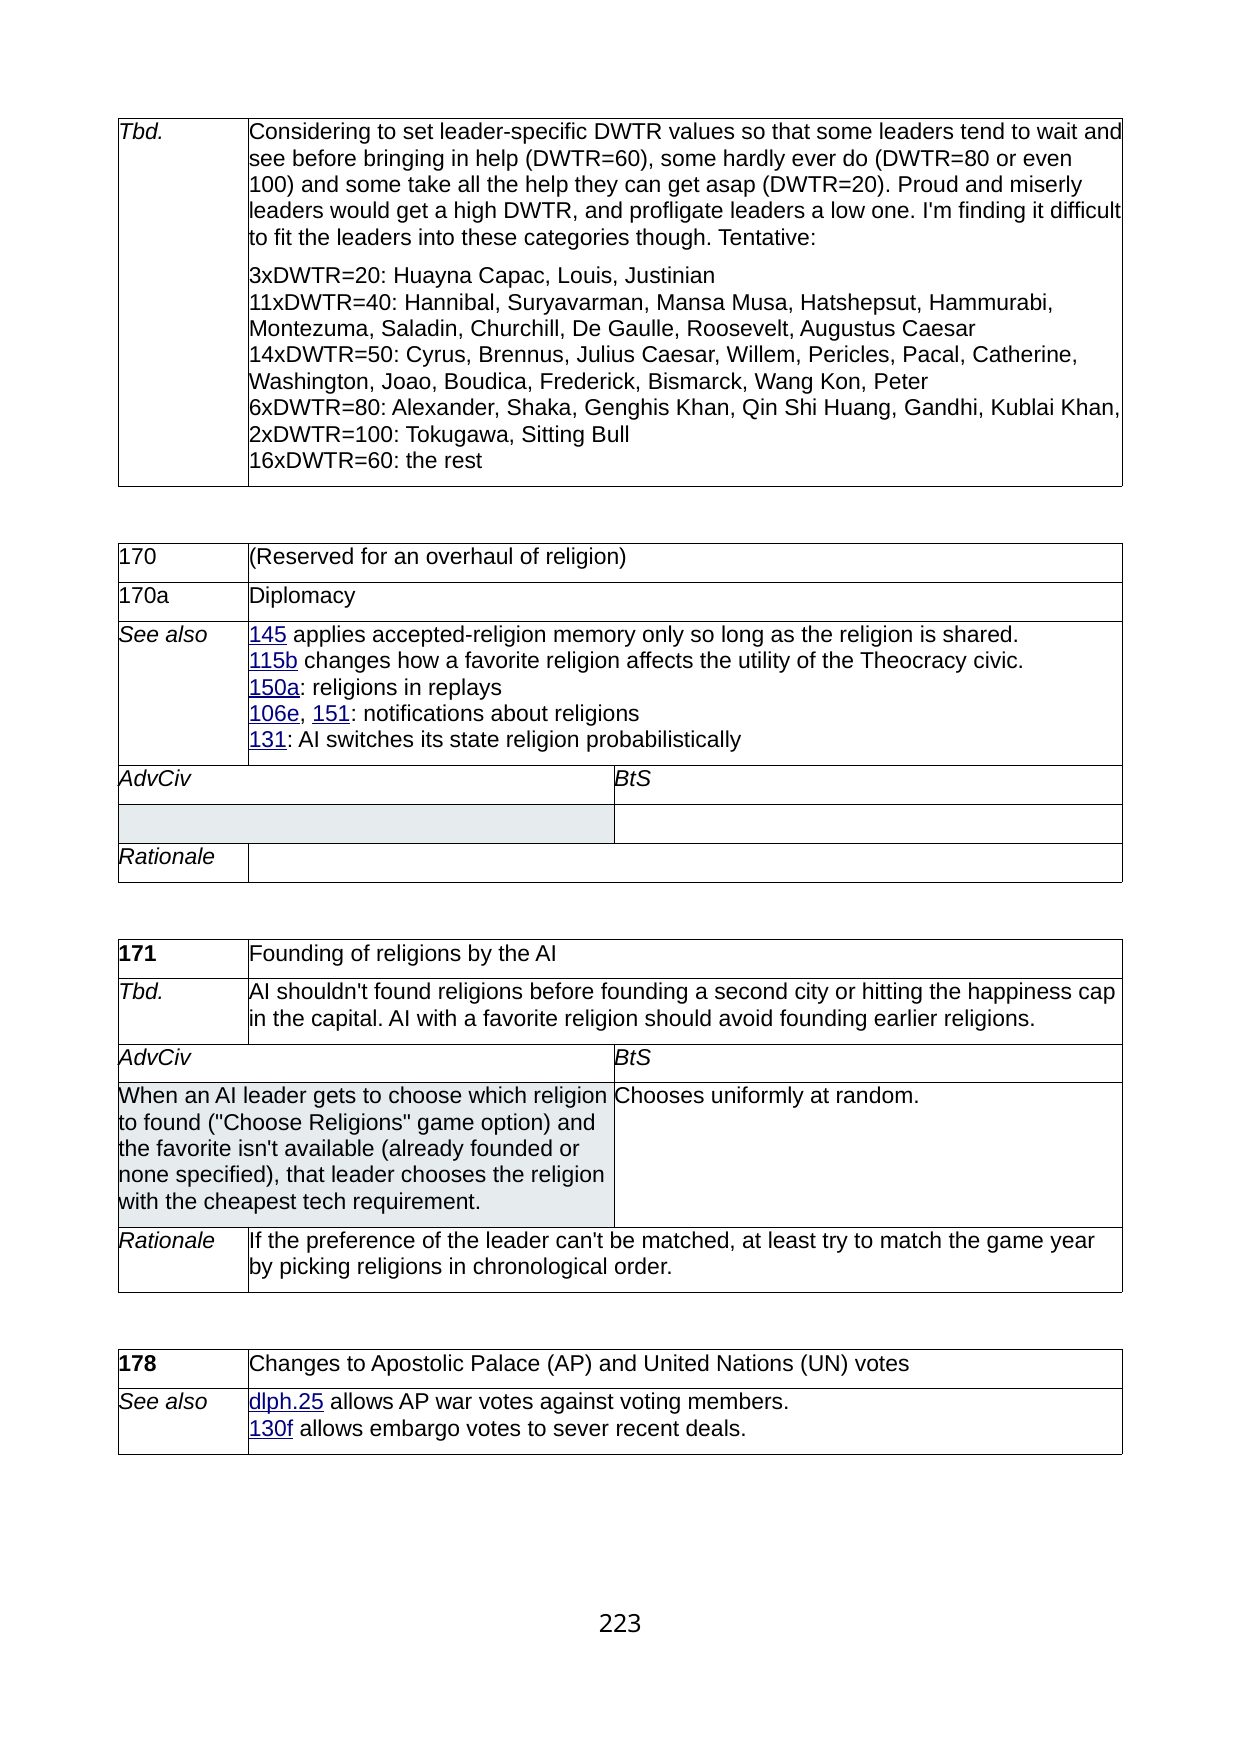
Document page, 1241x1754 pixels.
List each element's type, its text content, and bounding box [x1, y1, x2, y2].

table_header (Reserved for an overhaul of religion) [249, 544, 1122, 582]
table_cell BtS [615, 766, 1122, 804]
table_header Changes to Apostolic Palace (AP) and United Nations (UN) votes [249, 1350, 1122, 1388]
table_cell AdvCiv [119, 1045, 614, 1082]
table_cell Rationale [119, 844, 248, 882]
table_cell BtS [615, 1045, 1122, 1082]
table_cell Rationale [119, 1228, 248, 1292]
table_cell [615, 805, 1122, 843]
table_header Founding of religions by the AI [249, 940, 1122, 978]
table_cell AdvCiv [119, 766, 614, 804]
table_cell See also [119, 622, 248, 765]
table_cell AI shouldn't found religions before founding a second city or hitting the happiness cap in the capital. AI with a favorite religion should avoid founding earlier religions. [249, 979, 1122, 1043]
table_header 170 [119, 544, 248, 582]
table_cell If the preference of the leader can't be matched, at least try to match the game year by picking religions in chronological order. [249, 1228, 1122, 1292]
table_cell [249, 844, 1122, 882]
table_cell Diplomacy [249, 583, 1122, 621]
table_cell 170a [119, 583, 248, 621]
table_cell 145 applies accepted-religion memory only so long as the religion is shared. 115b changes how a favorite religion affects the utility of the Theocracy civic. 150a: religions in replays 106e, 151: notifications about religions 131: AI switches its state religion probabilistically [249, 622, 1122, 765]
table_cell Chooses uniformly at random. [615, 1083, 1122, 1227]
table_cell See also [119, 1389, 248, 1453]
table_header 178 [119, 1350, 248, 1388]
table_cell Tbd. [119, 979, 248, 1043]
table_cell Considering to set leader-specific DWTR values so that some leaders tend to wait and see before bringing in help (DWTR=60), some hardly ever do (DWTR=80 or even 100) and some take all the help they can get asap (DWTR=20). Proud and miserly leaders would get a high DWTR, and profligate leaders a low one. I'm finding it difficult to fit the leaders into these categories though. Tentative: 3xDWTR=20: Huayna Capac, Louis, Justinian 11xDWTR=40: Hannibal, Suryavarman, Mansa Musa, Hatshepsut, Hammurabi, Montezuma, Saladin, Churchill, De Gaulle, Roosevelt, Augustus Caesar 14xDWTR=50: Cyrus, Brennus, Julius Caesar, Willem, Pericles, Pacal, Catherine, Washington, Joao, Boudica, Frederick, Bismarck, Wang Kon, Peter 6xDWTR=80: Alexander, Shaka, Genghis Khan, Qin Shi Huang, Gandhi, Kublai Khan, 2xDWTR=100: Tokugawa, Sitting Bull 16xDWTR=60: the rest [249, 119, 1122, 486]
table_cell [119, 805, 614, 843]
table_cell When an AI leader gets to choose which religion to found ("Choose Religions" game option) and the favorite isn't available (already founded or none specified), that leader chooses the religion with the cheapest tech requirement. [119, 1083, 614, 1227]
table_cell Tbd. [119, 119, 248, 486]
table_header 171 [119, 940, 248, 978]
table_cell dlph.25 allows AP war votes against voting members. 130f allows embargo votes to sever recent deals. [249, 1389, 1122, 1453]
